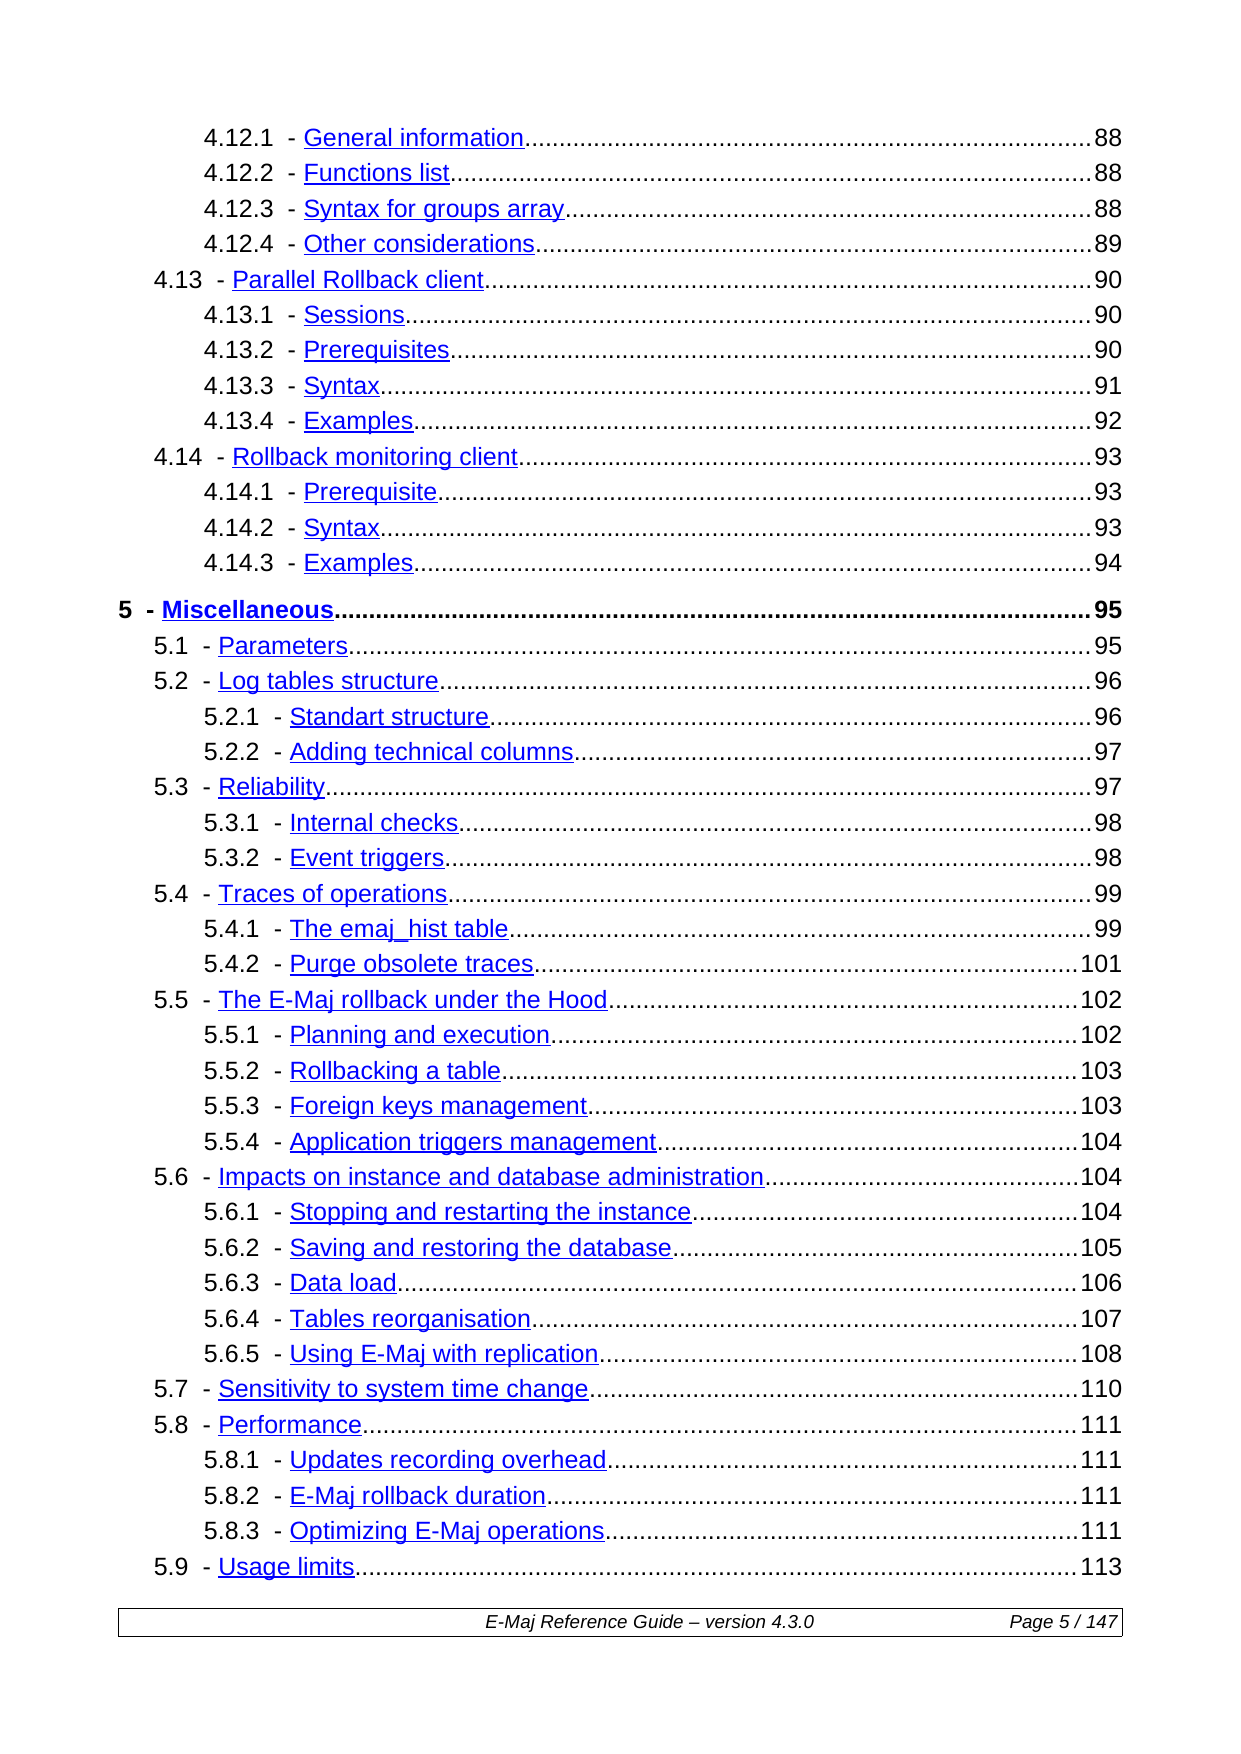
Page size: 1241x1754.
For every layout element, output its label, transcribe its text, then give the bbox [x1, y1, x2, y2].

text 4.12.2 - Functions list 88 [168, 153, 1122, 189]
text 5.2 - Log tables structure 96 [118, 661, 1122, 697]
text 5.8.2 - E-Maj rollback duration 111 [168, 1476, 1122, 1511]
text 5.3 - Reliability 97 [118, 767, 1122, 803]
text 5 - Miscellaneous 95 [118, 590, 1122, 626]
text 5.6.1 - Stopping and restarting the instance 104 [168, 1192, 1122, 1228]
text 5.6 - Impacts on instance and database administration 104 [118, 1157, 1122, 1192]
text 4.12.3 - Syntax for groups array 88 [168, 189, 1122, 224]
text 5.2.2 - Adding technical columns 97 [168, 732, 1122, 767]
text 5.8.1 - Updates recording overhead 111 [168, 1440, 1122, 1476]
text 5.6.2 - Saving and restoring the database 105 [168, 1228, 1122, 1263]
text 4.14 - Rollback monitoring client 93 [118, 437, 1122, 472]
text 4.12.4 - Other considerations 89 [168, 224, 1122, 260]
text 5.9 - Usage limits 113 [118, 1547, 1122, 1582]
text 5.2.1 - Standart structure 96 [168, 697, 1122, 732]
text 5.4 - Traces of operations 99 [118, 874, 1122, 909]
text 5.6.3 - Data load 106 [168, 1263, 1122, 1299]
text 5.8.3 - Optimizing E-Maj operations 111 [168, 1511, 1122, 1547]
text 4.13.2 - Prerequisites 90 [168, 331, 1122, 366]
text 5.5.4 - Application triggers management 104 [168, 1122, 1122, 1157]
text 5.6.5 - Using E-Maj with replication 108 [168, 1334, 1122, 1369]
text 4.13.1 - Sessions 90 [168, 295, 1122, 331]
text 5.4.2 - Purge obsolete traces 101 [168, 944, 1122, 980]
text 5.6.4 - Tables reorganisation 107 [168, 1299, 1122, 1334]
text 5.5.2 - Rollbacking a table 103 [168, 1051, 1122, 1086]
text 4.13.4 - Examples 92 [168, 401, 1122, 437]
text 4.14.1 - Prerequisite 93 [168, 472, 1122, 508]
text 4.12.1 - General information 88 [168, 118, 1122, 153]
text 5.8 - Performance 111 [118, 1405, 1122, 1440]
text 5.5 - The E-Maj rollback under the Hood 102 [118, 980, 1122, 1015]
text 4.14.2 - Syntax 93 [168, 508, 1122, 543]
text 5.4.1 - The emaj_hist table 99 [168, 909, 1122, 944]
text 4.13.3 - Syntax 91 [168, 366, 1122, 401]
text 5.1 - Parameters 95 [118, 626, 1122, 661]
text 5.5.1 - Planning and execution 102 [168, 1015, 1122, 1051]
text 5.3.1 - Internal checks 98 [168, 803, 1122, 838]
text 5.5.3 - Foreign keys management 103 [168, 1086, 1122, 1122]
text 4.13 - Parallel Rollback client 90 [118, 260, 1122, 295]
text 4.14.3 - Examples 94 [168, 543, 1122, 578]
text 5.7 - Sensitivity to system time change 110 [118, 1369, 1122, 1405]
text 5.3.2 - Event triggers 98 [168, 838, 1122, 874]
